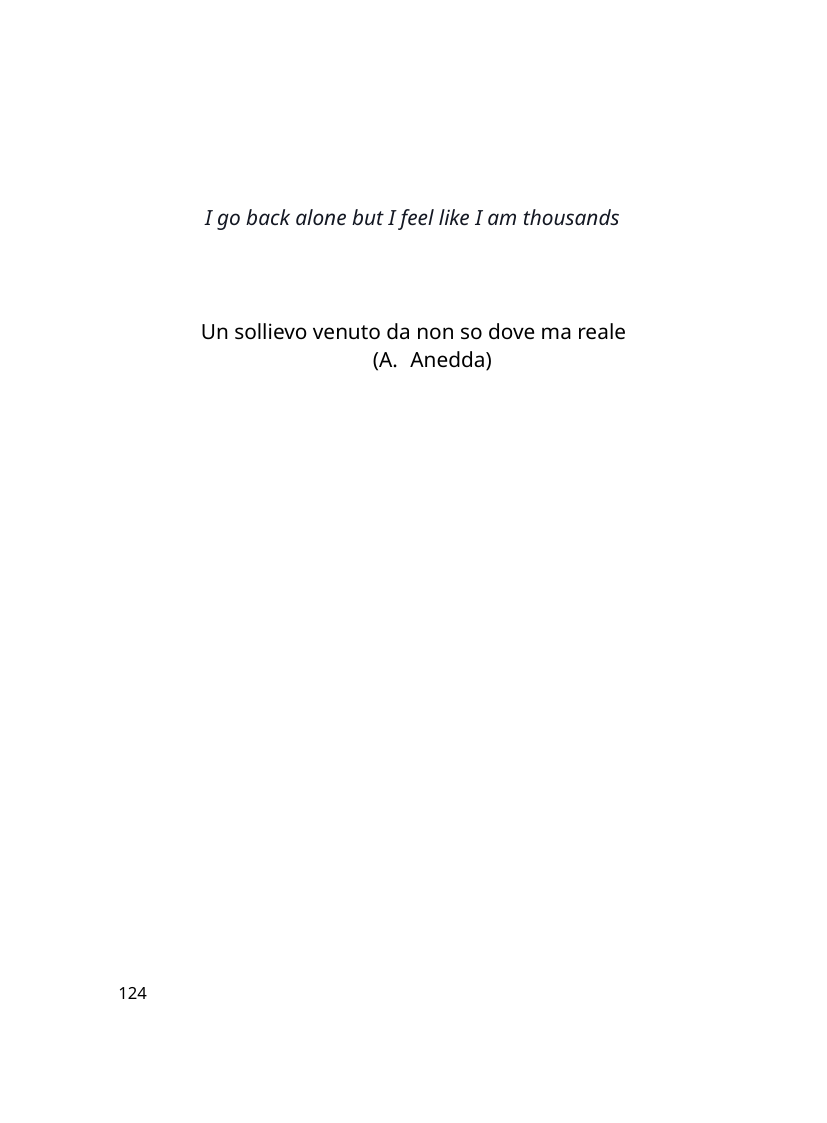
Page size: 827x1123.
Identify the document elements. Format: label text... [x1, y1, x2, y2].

text I go back alone but I feel like I am thousands [118, 203, 709, 232]
text Un sollievo venuto da non so dove ma reale [118, 317, 709, 346]
list Anedda) [156, 346, 709, 374]
